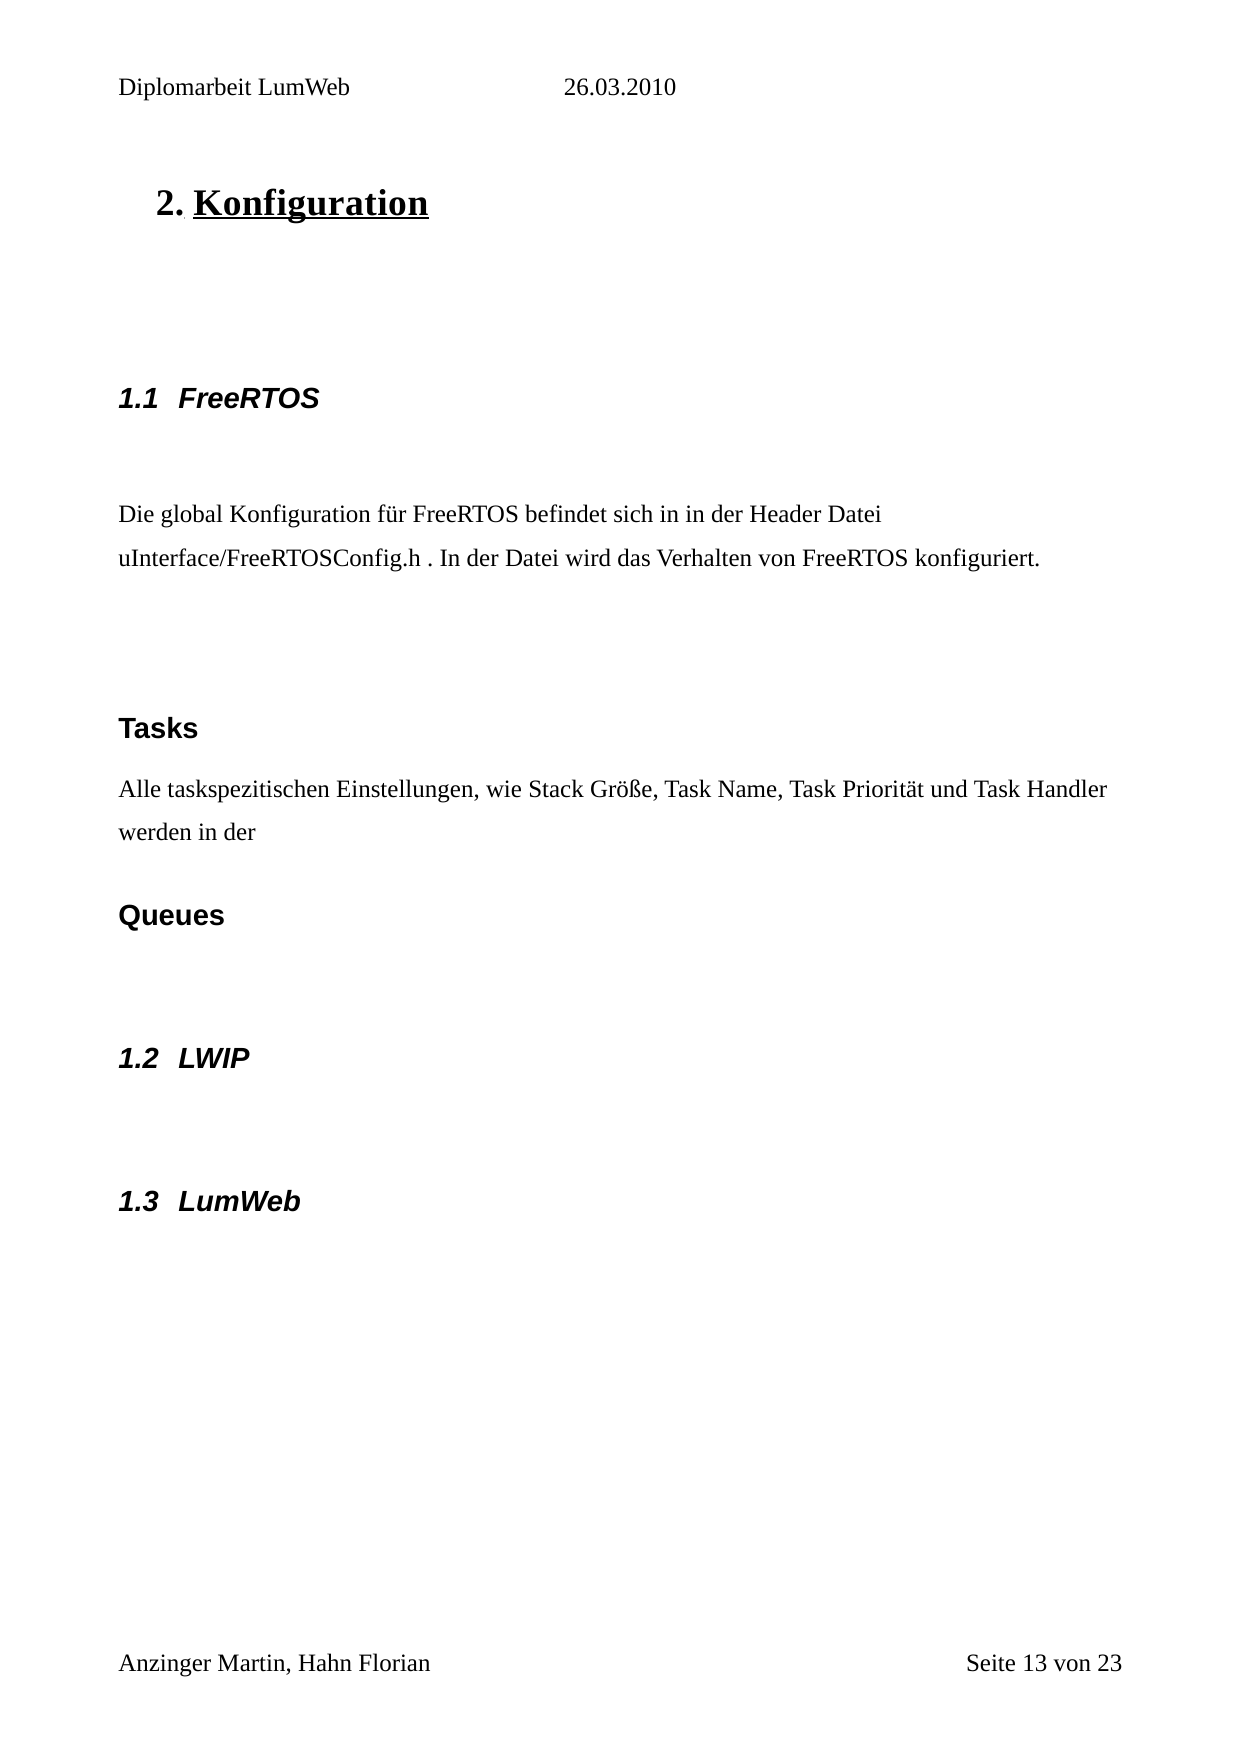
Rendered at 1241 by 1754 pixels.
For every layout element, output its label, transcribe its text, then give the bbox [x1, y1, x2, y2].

subtitle Tasks [118, 711, 1122, 744]
text Die global Konfiguration für FreeRTOS befindet sich in in der Header Datei uInterface/FreeRTOSConfig.h . In der Datei wird das Verhalten von FreeRTOS konfiguriert. [118, 499, 1122, 571]
subtitle 1.1 FreeRTOS [118, 381, 1122, 414]
subtitle 1.3 LumWeb [118, 1184, 1122, 1218]
subtitle Queues [118, 898, 1122, 931]
subtitle Konfiguration [156, 180, 1122, 223]
subtitle 1.2 LWIP [118, 1041, 1122, 1074]
text Alle taskspezitischen Einstellungen, wie Stack Größe, Task Name, Task Priorität und Task Handler werden in der [118, 774, 1122, 846]
